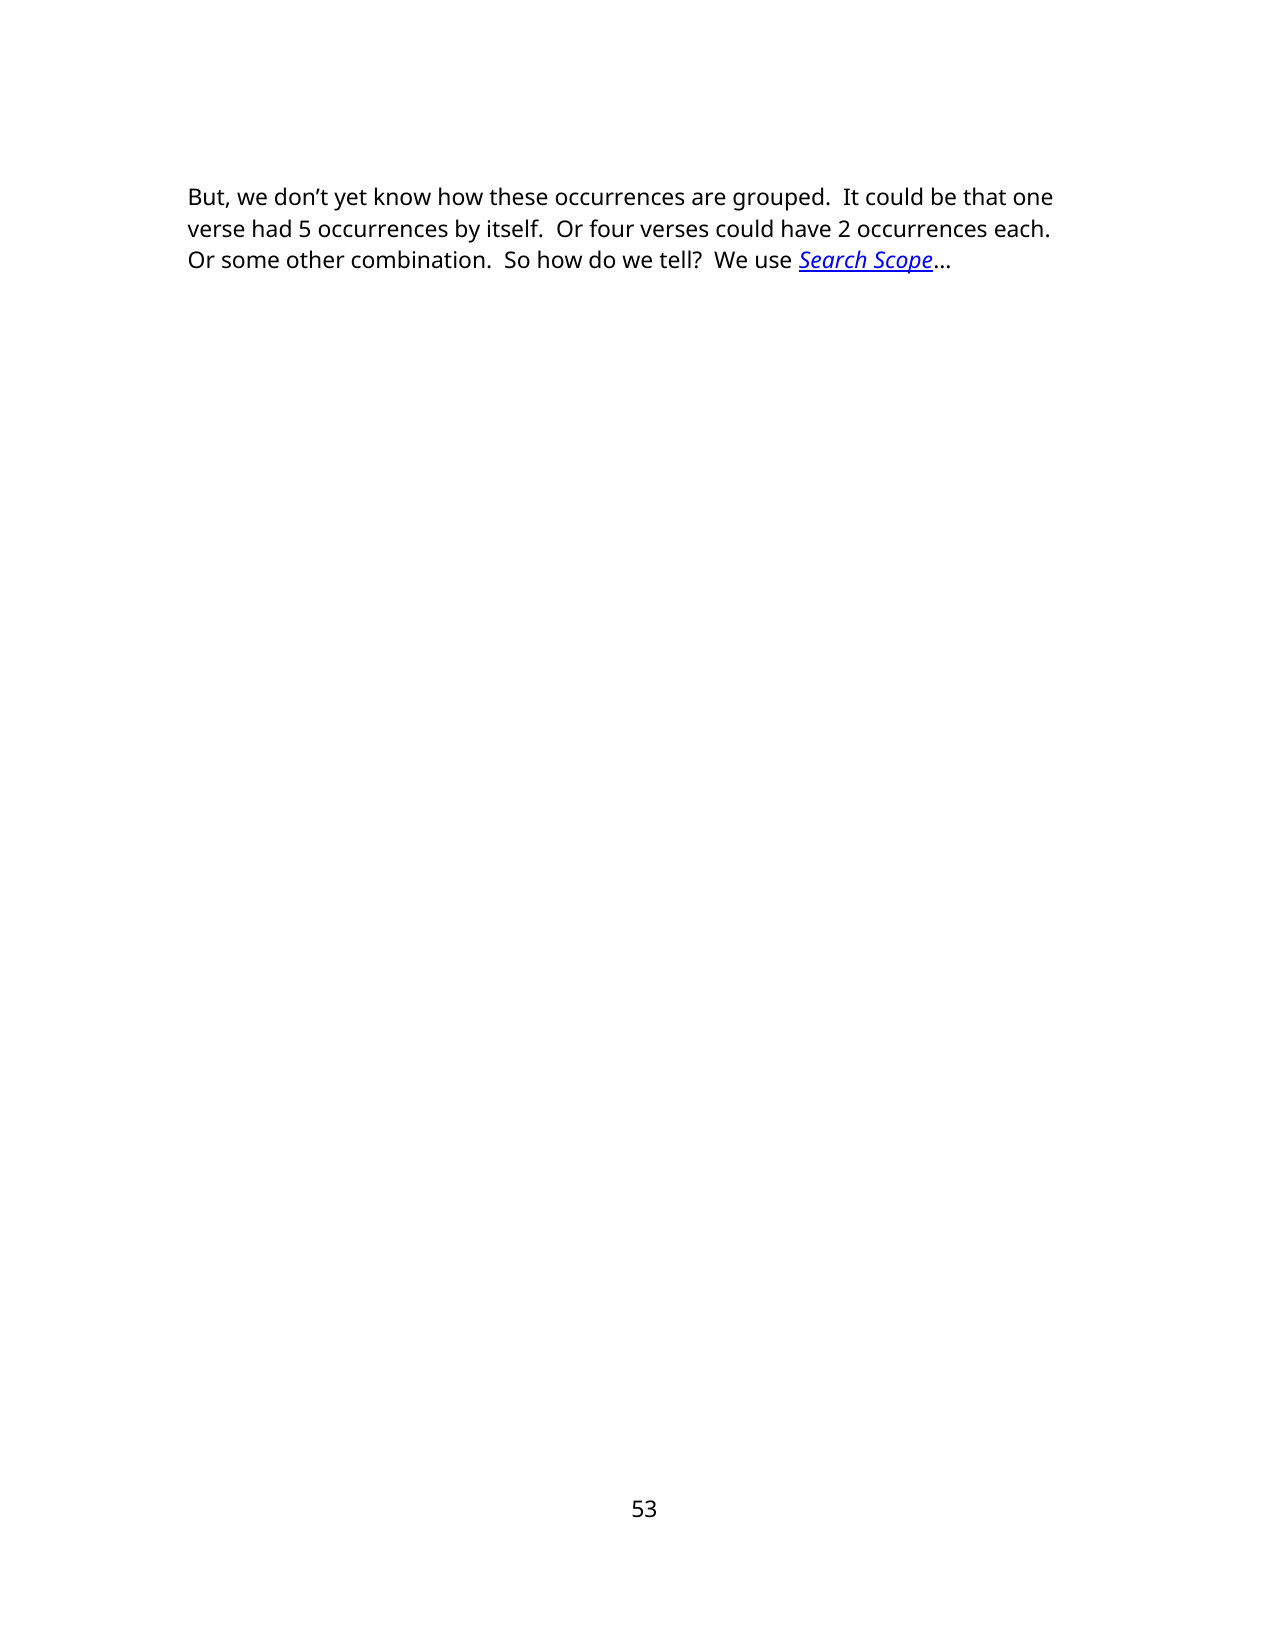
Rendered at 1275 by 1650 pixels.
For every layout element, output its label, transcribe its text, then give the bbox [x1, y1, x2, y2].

text But, we don’t yet know how these occurrences are grouped. It could be that one verse had 5 occurrences by itself. Or four verses could have 2 occurrences each. Or some other combination. So how do we tell? We use Search Scope… [187, 181, 1087, 275]
